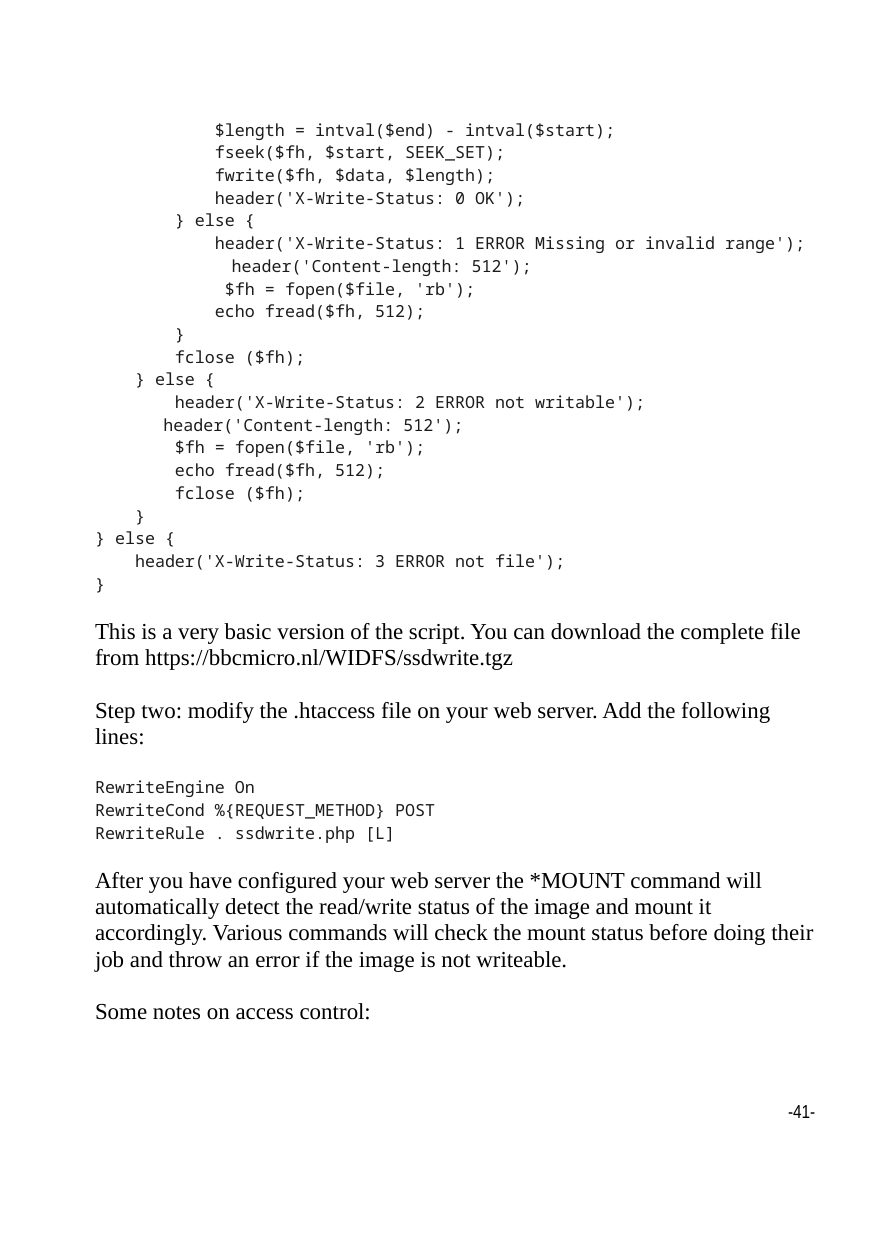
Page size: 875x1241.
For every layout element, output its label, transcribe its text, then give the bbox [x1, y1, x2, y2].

text fseek($fh, $start, SEEK_SET); [95, 141, 815, 163]
text header('Content-length: 512'); [95, 254, 815, 277]
text $fh = fopen($file, 'rb'); [95, 436, 815, 459]
text } [95, 504, 815, 527]
text header('X-Write-Status: 2 ERROR not writable'); [95, 391, 815, 413]
text header('Content-length: 512'); [95, 413, 815, 436]
text $length = intval($end) - intval($start); [95, 118, 815, 141]
text header('X-Write-Status: 3 ERROR not file'); [95, 549, 815, 572]
text header('X-Write-Status: 0 OK'); [95, 186, 815, 209]
text header('X-Write-Status: 1 ERROR Missing or invalid range'); [95, 232, 815, 254]
text } else { [95, 527, 815, 549]
text After you have configured your web server the *MOUNT command will automatically detect the read/write status of the image and mount it accordingly. Various commands will check the mount status before doing their job and throw an error if the image is not writeable. [95, 867, 815, 972]
text } else { [95, 209, 815, 232]
text } [95, 572, 815, 595]
text RewriteCond %{REQUEST_METHOD} POST [95, 798, 815, 821]
text $fh = fopen($file, 'rb'); [95, 277, 815, 300]
text echo fread($fh, 512); [95, 300, 815, 322]
text This is a very basic version of the script. You can download the complete file from https://bbcmicro.nl/WIDFS/ssdwrite.tgz [95, 618, 815, 670]
text fclose ($fh); [95, 345, 815, 368]
text fclose ($fh); [95, 481, 815, 504]
text RewriteRule . ssdwrite.php [L] [95, 821, 815, 844]
text echo fread($fh, 512); [95, 459, 815, 481]
text fwrite($fh, $data, $length); [95, 163, 815, 186]
text } else { [95, 368, 815, 391]
text Some notes on access control: [95, 998, 815, 1025]
text } [95, 322, 815, 345]
text Step two: modify the .htaccess file on your web server. Add the following lines: [95, 697, 815, 749]
text RewriteEngine On [95, 776, 815, 798]
